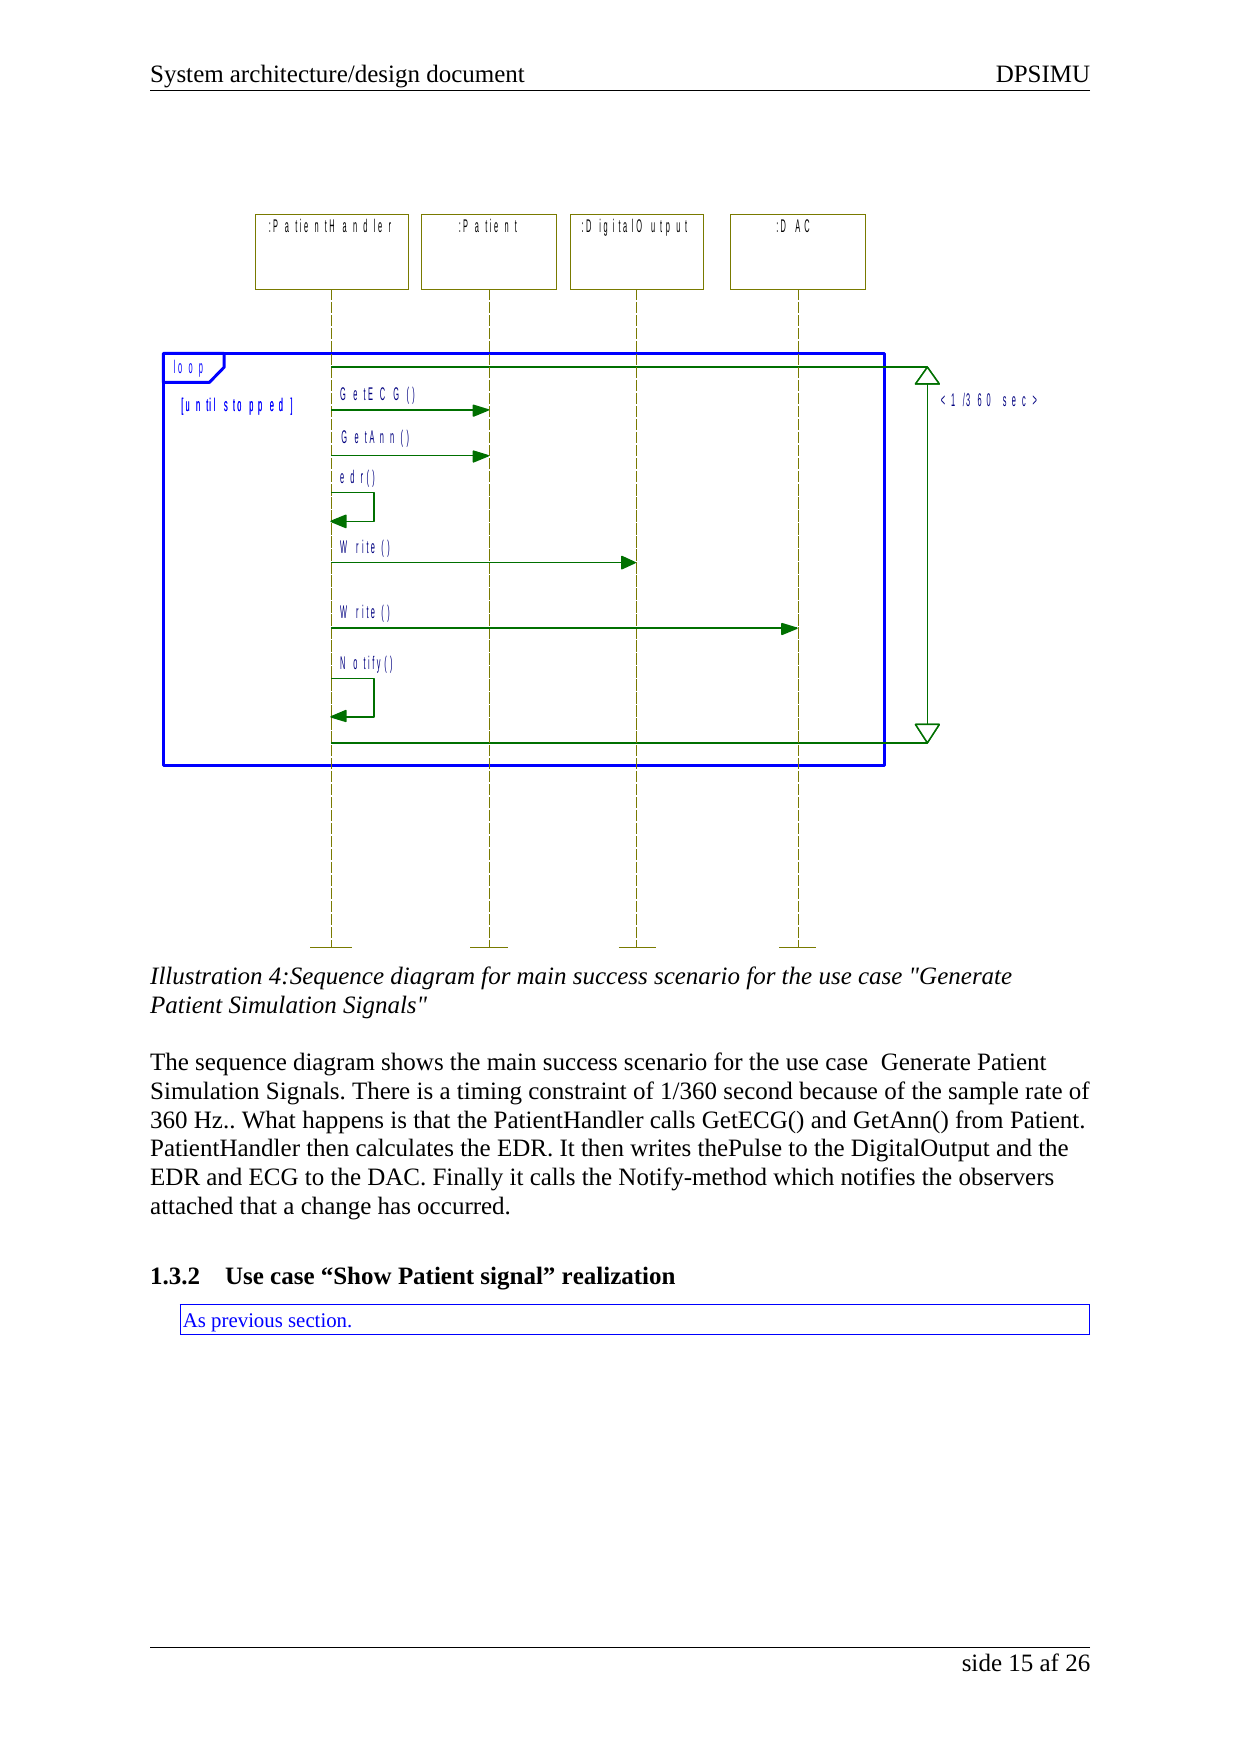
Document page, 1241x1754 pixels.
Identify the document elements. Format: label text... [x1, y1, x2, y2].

text Illustration 4:Sequence diagram for main success scenario for the use case "Generate Patient Simulation Signals" [150, 201, 1071, 1018]
subtitle Use case “Show Patient signal” realization [150, 1261, 1090, 1290]
text The sequence diagram shows the main success scenario for the use case Generate Patient Simulation Signals. There is a timing constraint of 1/360 second because of the sample rate of 360 Hz.. What happens is that the PatientHandler calls GetECG() and GetAnn() from Patient. PatientHandler then calculates the EDR. It then writes thePulse to the DigitalOutput and the EDR and ECG to the DAC. Finally it calls the Notify-method which notifies the observers attached that a change has occurred. [150, 1047, 1090, 1220]
text As previous section. [181, 1305, 1089, 1334]
